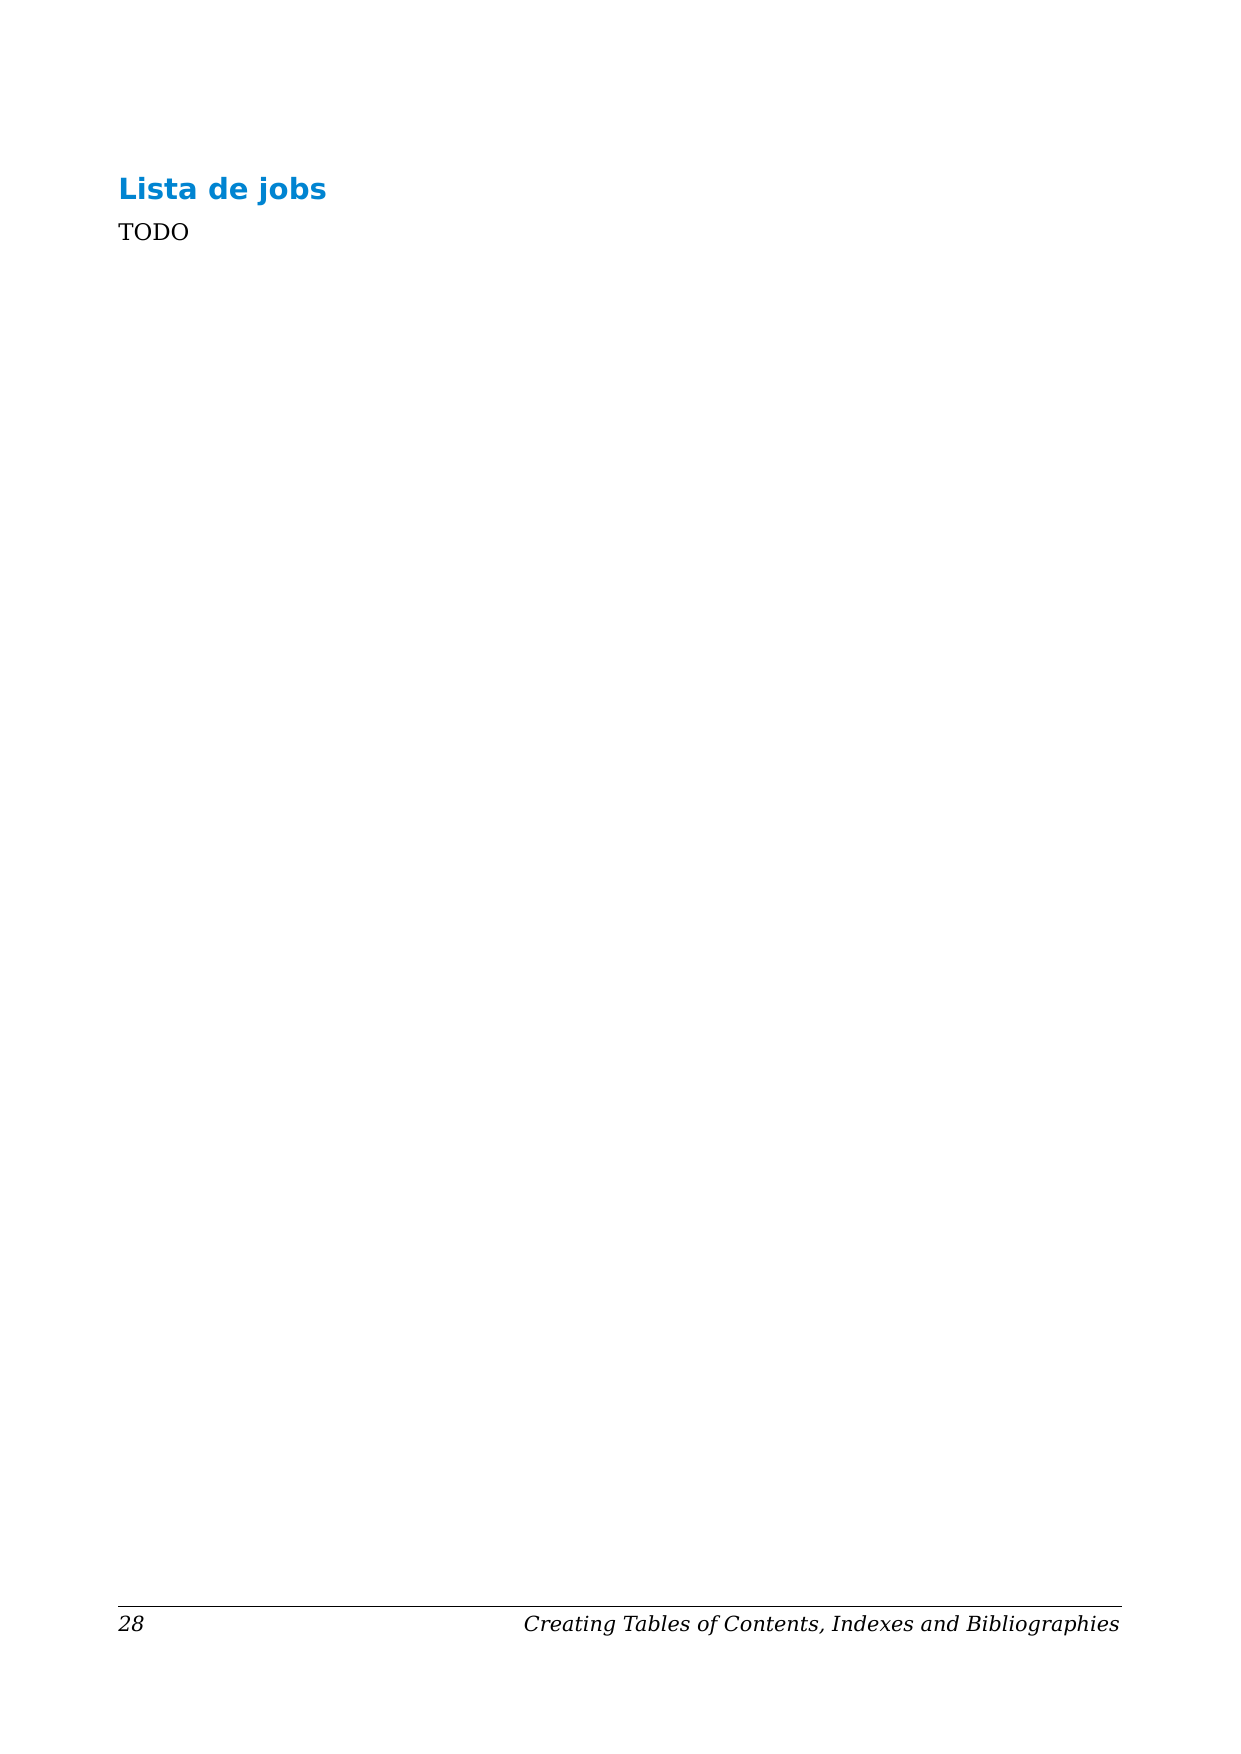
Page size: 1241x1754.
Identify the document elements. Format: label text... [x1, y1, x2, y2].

subtitle Lista de jobs [118, 173, 1122, 207]
text TODO [118, 219, 1122, 246]
